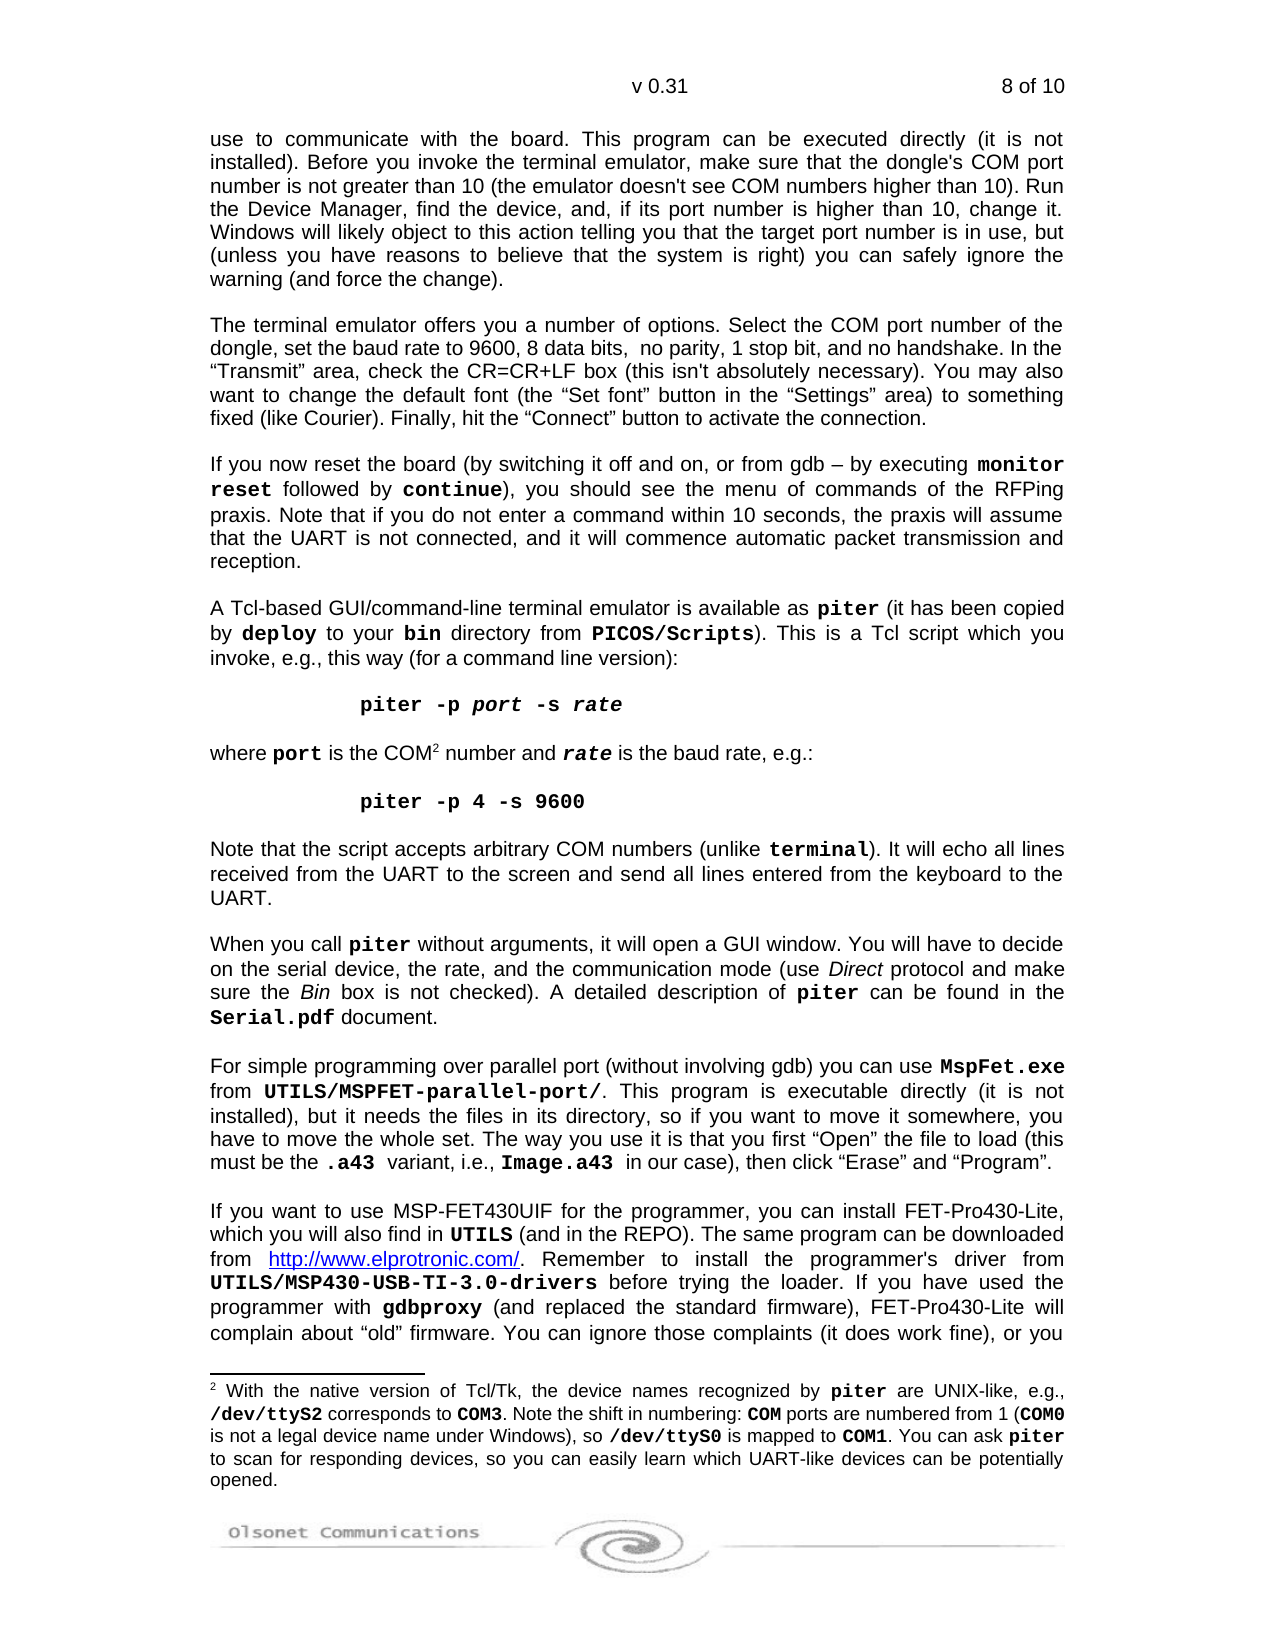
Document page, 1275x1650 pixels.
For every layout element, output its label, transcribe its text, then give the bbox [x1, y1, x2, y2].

text piter -p 4 -s 9600 [210, 789, 1065, 814]
text piter -p port -s rate [210, 693, 1065, 718]
picture [210, 1504, 1065, 1596]
text The terminal emulator offers you a number of options. Select the COM port number of the dongle, set the baud rate to 9600, 8 data bits, no parity, 1 stop bit, and no handshake. In the “Transmit” area, check the CR=CR+LF box (this isn't absolutely necessary). You may also want to change the default font (the “Set font” button in the “Settings” area) to something fixed (like Courier). Finally, hit the “Connect” button to activate the connection. [210, 313, 1065, 430]
text With the native version of Tcl/Tk, the device names recognized by piter are UNIX-like, e.g., /dev/ttyS2 corresponds to COM3. Note the shift in numbering: COM ports are numbered from 1 (COM0 is not a legal device name under Windows), so /dev/ttyS0 is mapped to COM1. You can ask piter to scan for responding devices, so you can easily learn which UART-like devices can be potentially opened. [210, 1380, 1065, 1490]
text Note that the script accepts arbitrary COM numbers (unlike terminal). It will echo all lines received from the UART to the screen and send all lines entered from the keyboard to the UART. [210, 838, 1065, 909]
text If you want to use MSP-FET430UIF for the programmer, you can install FET-Pro430-Lite, which you will also find in UTILS (and in the REPO). The same program can be downloaded from http://www.elprotronic.com/. Remember to install the programmer's driver from UTILS/MSP430-USB-TI-3.0-drivers before trying the loader. If you have used the programmer with gdbproxy (and replaced the standard firmware), FET-Pro430-Lite will complain about “old” firmware. You can ignore those complaints (it does work fine), or you [210, 1199, 1065, 1344]
text use to communicate with the board. This program can be executed directly (it is not installed). Before you invoke the terminal emulator, make sure that the dongle's COM port number is not greater than 10 (the emulator doesn't see COM numbers higher than 10). Run the Device Manager, find the device, and, if its port number is higher than 10, change it. Windows will likely object to this action telling you that the target port number is in use, but (unless you have reasons to believe that the system is right) you can safely ignore the warning (and force the change). [210, 128, 1065, 290]
text For simple programming over parallel port (without involving gdb) you can use MspFet.exe from UTILS/MSPFET-parallel-port/. This program is executable directly (it is not installed), but it needs the files in its directory, so if you want to move it somewhere, you have to move the whole set. The way you use it is that you first “Open” the file to load (this must be the .a43 variant, i.e., Image.a43 in our case), then click “Erase” and “Program”. [210, 1054, 1065, 1176]
text When you call piter without arguments, it will open a GUI window. You will have to decide on the serial device, the rate, and the communication mode (use Direct protocol and make sure the Bin box is not checked). A detailed description of piter can be found in the Serial.pdf document. [210, 932, 1065, 1031]
text If you now reset the board (by switching it off and on, or from gdb – by executing monitor reset followed by continue), you should see the menu of commands of the RFPing praxis. Note that if you do not enter a command within 10 seconds, the praxis will assume that the UART is not connected, and it will commence automatic packet transmission and reception. [210, 453, 1065, 573]
text where port is the COM number and rate is the baud rate, e.g.: [210, 741, 1065, 766]
text A Tcl-based GUI/command-line terminal emulator is available as piter (it has been copied by deploy to your bin directory from PICOS/Scripts). This is a Tcl script which you invoke, e.g., this way (for a command line version): [210, 596, 1065, 669]
